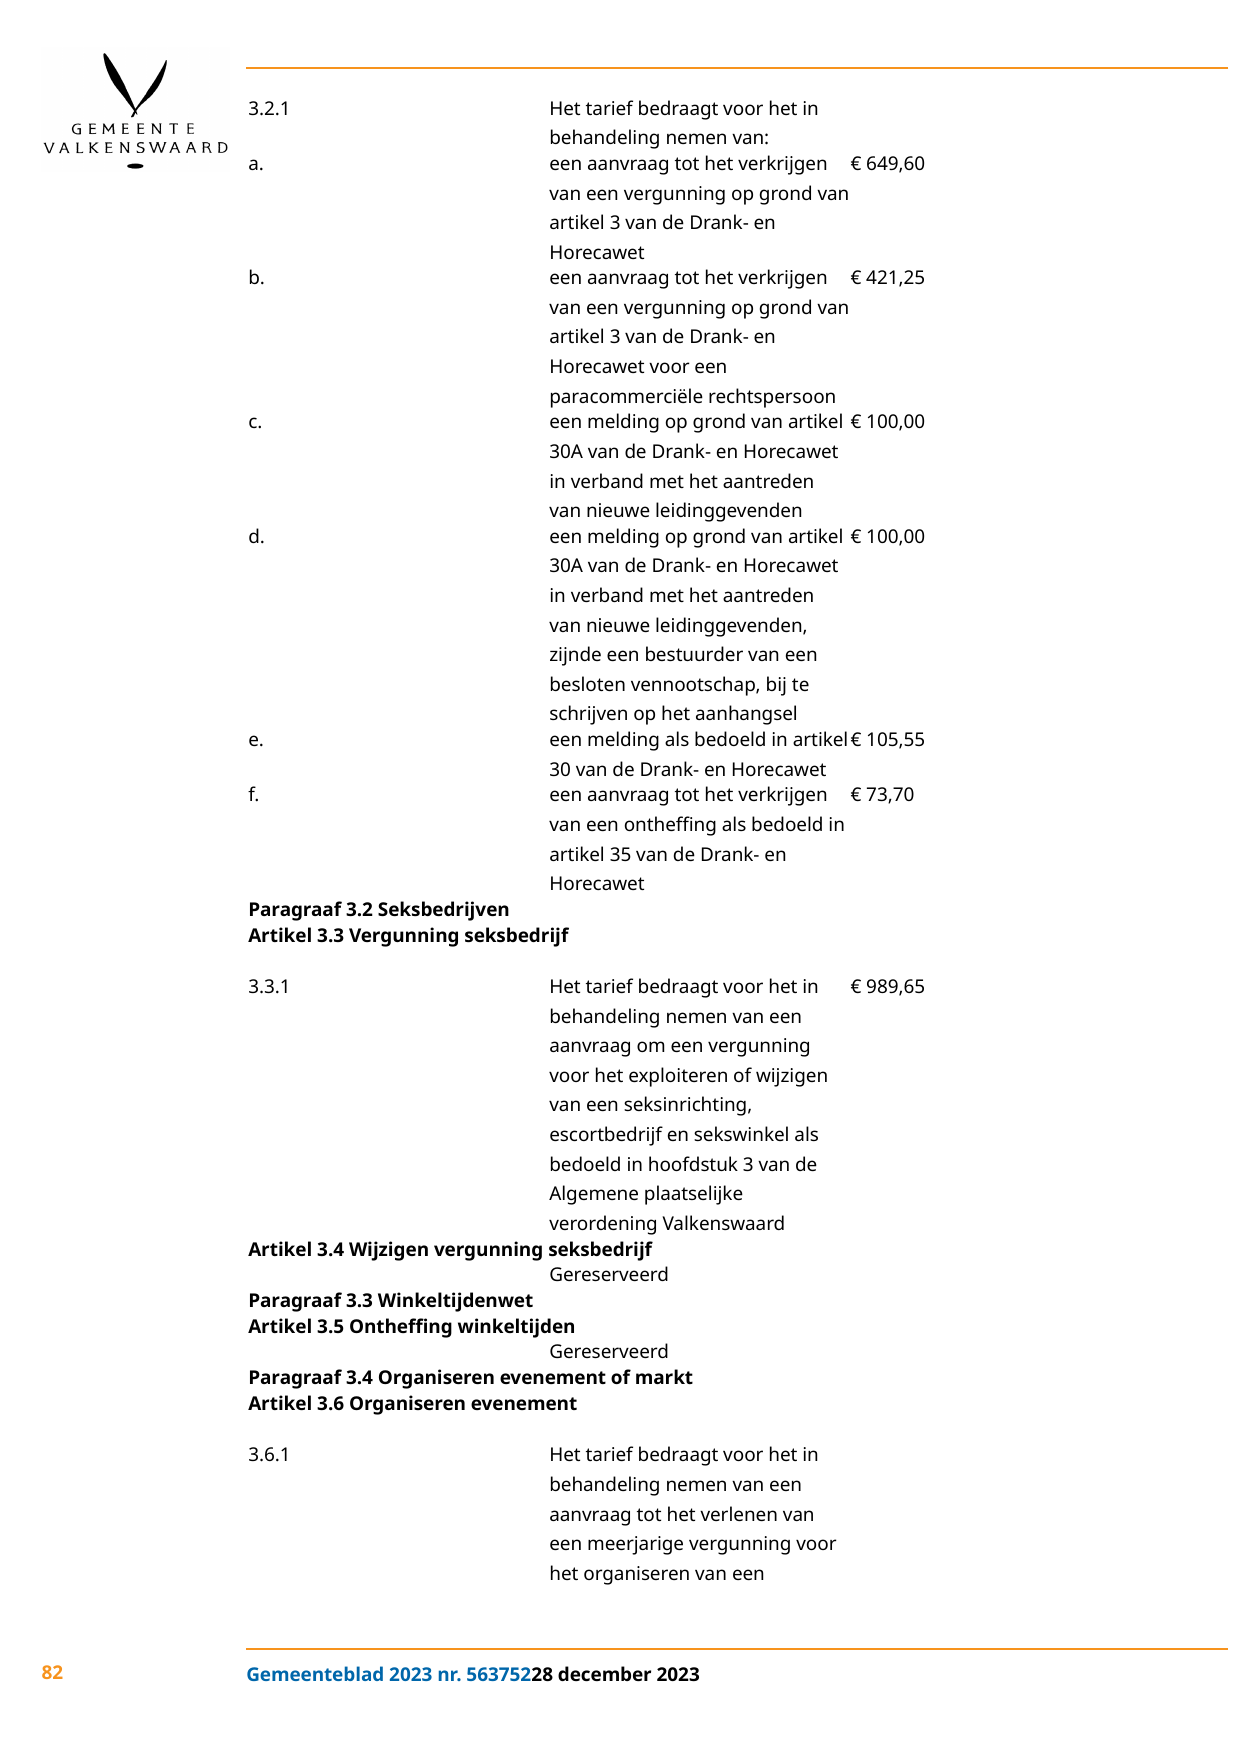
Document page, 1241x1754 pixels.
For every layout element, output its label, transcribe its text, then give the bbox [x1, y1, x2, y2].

table_cell [248, 1339, 549, 1364]
table_cell [850, 1416, 1152, 1442]
table_cell Gereserveerd [549, 1339, 850, 1364]
table_cell 3.6.1 [248, 1442, 549, 1586]
table_cell Artikel 3.5 Ontheffing winkeltijden [248, 1313, 1152, 1339]
table_cell een melding als bedoeld in artikel 30 van de Drank- en Horecawet [549, 726, 850, 782]
table_cell [850, 1339, 1152, 1364]
table_cell een melding op grond van artikel 30A van de Drank- en Horecawet in verband met het aantreden van nieuwe leidinggevenden [549, 409, 850, 523]
table_cell [248, 1416, 549, 1442]
table_cell een aanvraag tot het verkrijgen van een vergunning op grond van artikel 3 van de Drank- en Horecawet voor een paracommerciële rechtspersoon [549, 265, 850, 409]
table_cell [549, 948, 850, 973]
table_cell [850, 1442, 1152, 1586]
table_cell een aanvraag tot het verkrijgen van een ontheffing als bedoeld in artikel 35 van de Drank- en Horecawet [549, 782, 850, 896]
table_cell 3.3.1 [248, 973, 549, 1236]
table_cell Paragraaf 3.2 Seksbedrijven [248, 896, 1152, 922]
table_cell [850, 1261, 1152, 1287]
table_cell Paragraaf 3.4 Organiseren evenement of markt [248, 1364, 1152, 1390]
table_cell a. [248, 150, 549, 264]
table_cell € 421,25 [850, 265, 1152, 409]
table_cell f. [248, 782, 549, 896]
table_cell € 649,60 [850, 150, 1152, 264]
table_cell b. [248, 265, 549, 409]
table_cell [549, 1416, 850, 1442]
table_cell [248, 948, 549, 973]
table_cell € 73,70 [850, 782, 1152, 896]
table_cell een aanvraag tot het verkrijgen van een vergunning op grond van artikel 3 van de Drank- en Horecawet [549, 150, 850, 264]
table_cell Paragraaf 3.3 Winkeltijdenwet [248, 1287, 1152, 1313]
table_cell d. [248, 523, 549, 726]
table_cell Artikel 3.4 Wijzigen vergunning seksbedrijf [248, 1236, 1152, 1261]
table_cell Het tarief bedraagt voor het in behandeling nemen van: [549, 95, 850, 150]
table_cell [850, 948, 1152, 973]
table_cell e. [248, 726, 549, 782]
table_cell 3.2.1 [248, 95, 549, 150]
table_cell Gereserveerd [549, 1261, 850, 1287]
table_cell [248, 1261, 549, 1287]
table_cell € 100,00 [850, 409, 1152, 523]
table_cell € 989,65 [850, 973, 1152, 1236]
table_cell [850, 95, 1152, 150]
table_cell € 105,55 [850, 726, 1152, 782]
table_cell c. [248, 409, 549, 523]
picture [41, 47, 231, 172]
table_cell Artikel 3.3 Vergunning seksbedrijf [248, 922, 1152, 948]
table_cell Het tarief bedraagt voor het in behandeling nemen van een aanvraag om een vergunning voor het exploiteren of wijzigen van een seksinrichting, escortbedrijf en sekswinkel als bedoeld in hoofdstuk 3 van de Algemene plaatselijke verordening Valkenswaard [549, 973, 850, 1236]
table_cell Artikel 3.6 Organiseren evenement [248, 1390, 1152, 1416]
table_cell Het tarief bedraagt voor het in behandeling nemen van een aanvraag tot het verlenen van een meerjarige vergunning voor het organiseren van een [549, 1442, 850, 1586]
table_cell een melding op grond van artikel 30A van de Drank- en Horecawet in verband met het aantreden van nieuwe leidinggevenden, zijnde een bestuurder van een besloten vennootschap, bij te schrijven op het aanhangsel [549, 523, 850, 726]
table_cell € 100,00 [850, 523, 1152, 726]
